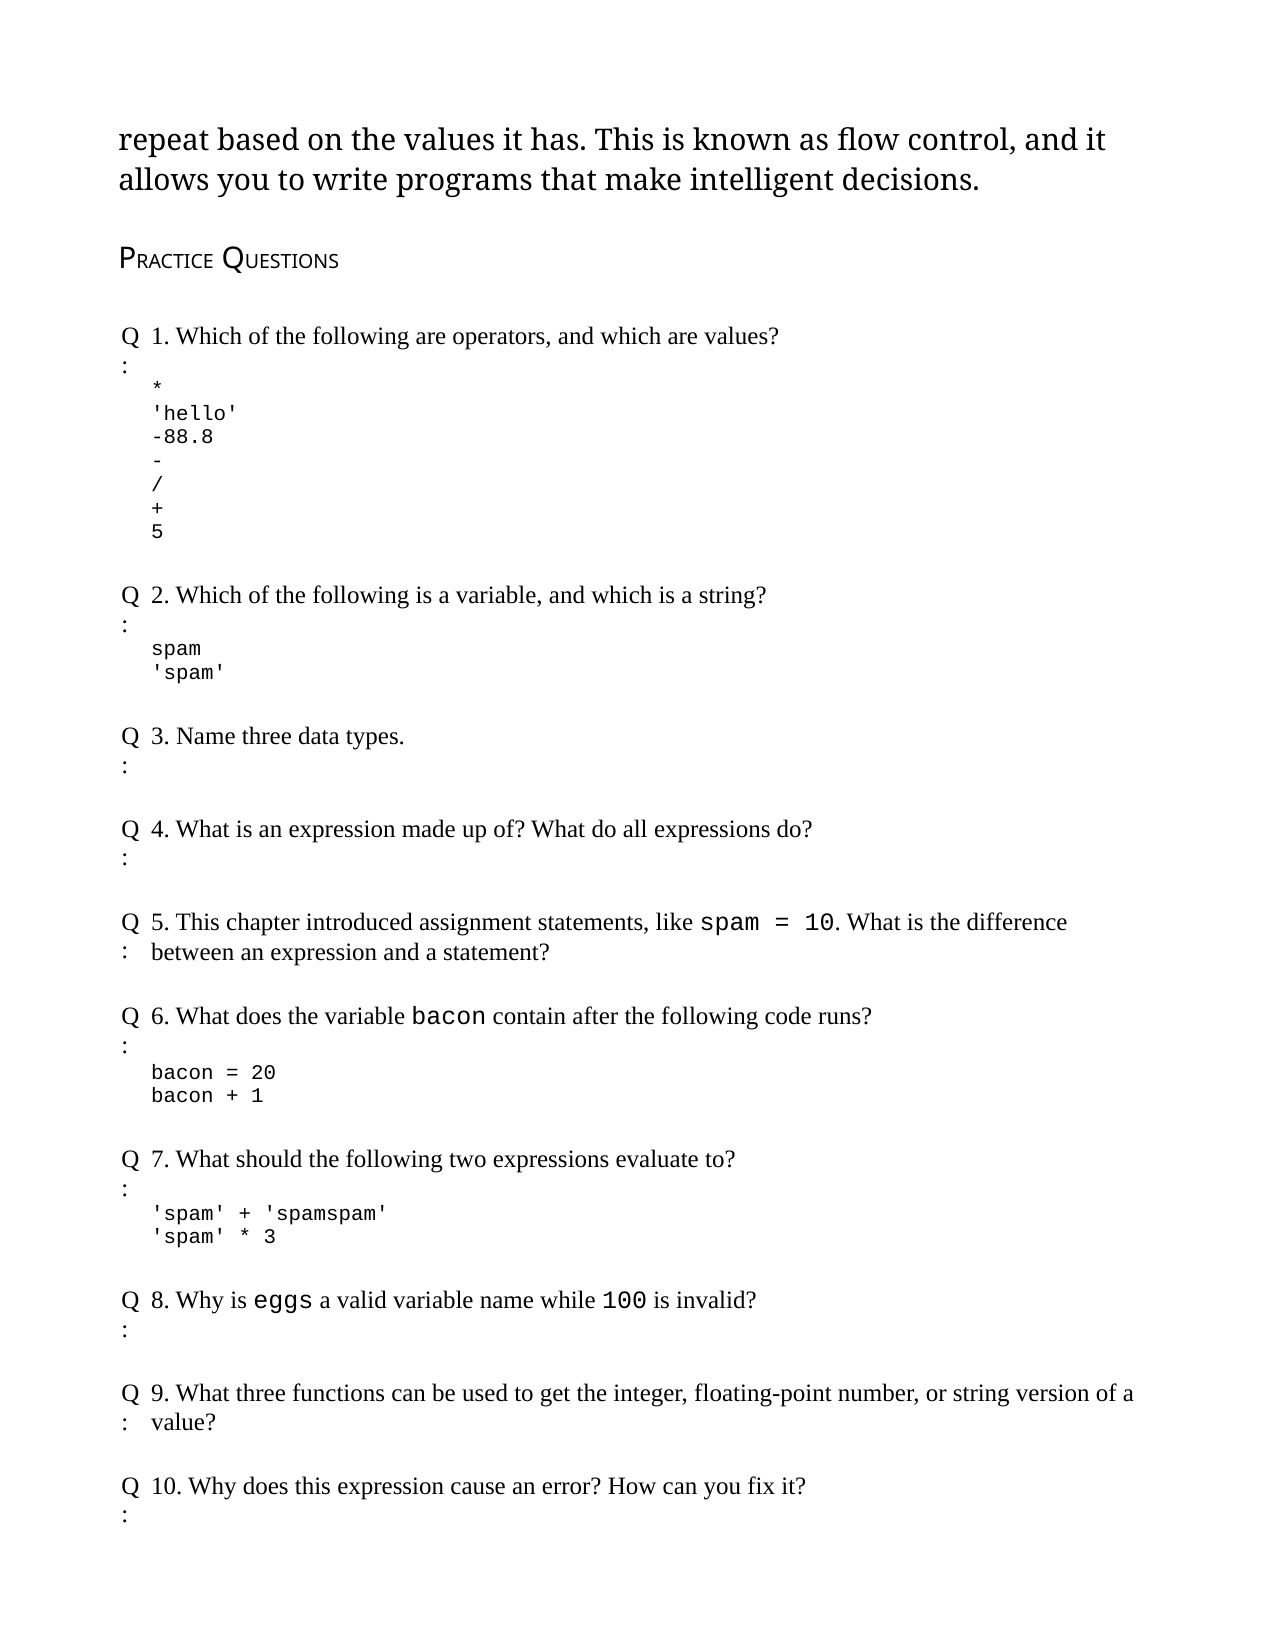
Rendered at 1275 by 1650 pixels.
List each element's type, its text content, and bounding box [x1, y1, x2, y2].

table_cell Q: [118, 1468, 148, 1531]
subtitle Practice Questions [118, 236, 1157, 277]
table_cell Q: [118, 904, 148, 998]
table_header 1. Which of the following are operators, and which are values? * 'hello' -88.8 - / + 5 [148, 318, 1157, 577]
table_cell Q: [118, 718, 148, 811]
table_cell Q: [118, 1282, 148, 1375]
table_cell 2. Which of the following is a variable, and which is a string? spam 'spam' [148, 577, 1157, 718]
text repeat based on the values it has. This is known as flow control, and it allows you to write programs that make intelligent decisions. [118, 118, 1157, 199]
table_cell 9. What three functions can be used to get the integer, floating-point number, or string version of a value? [148, 1375, 1157, 1468]
table_cell 6. What does the variable bacon contain after the following code runs? bacon = 20 bacon + 1 [148, 999, 1157, 1141]
table_cell 10. Why does this expression cause an error? How can you fix it? [148, 1468, 1157, 1531]
table_header Q: [118, 318, 148, 577]
table_cell 7. What should the following two expressions evaluate to? 'spam' + 'spamspam' 'spam' * 3 [148, 1141, 1157, 1282]
table_cell Q: [118, 999, 148, 1141]
table_cell Q: [118, 577, 148, 718]
table_cell Q: [118, 1141, 148, 1282]
table_cell 5. This chapter introduced assignment statements, like spam = 10. What is the difference between an expression and a statement? [148, 904, 1157, 998]
table_cell 4. What is an expression made up of? What do all expressions do? [148, 811, 1157, 904]
table_cell Q: [118, 811, 148, 904]
table_cell 3. Name three data types. [148, 718, 1157, 811]
table_cell 8. Why is eggs a valid variable name while 100 is invalid? [148, 1282, 1157, 1375]
table_cell Q: [118, 1375, 148, 1468]
